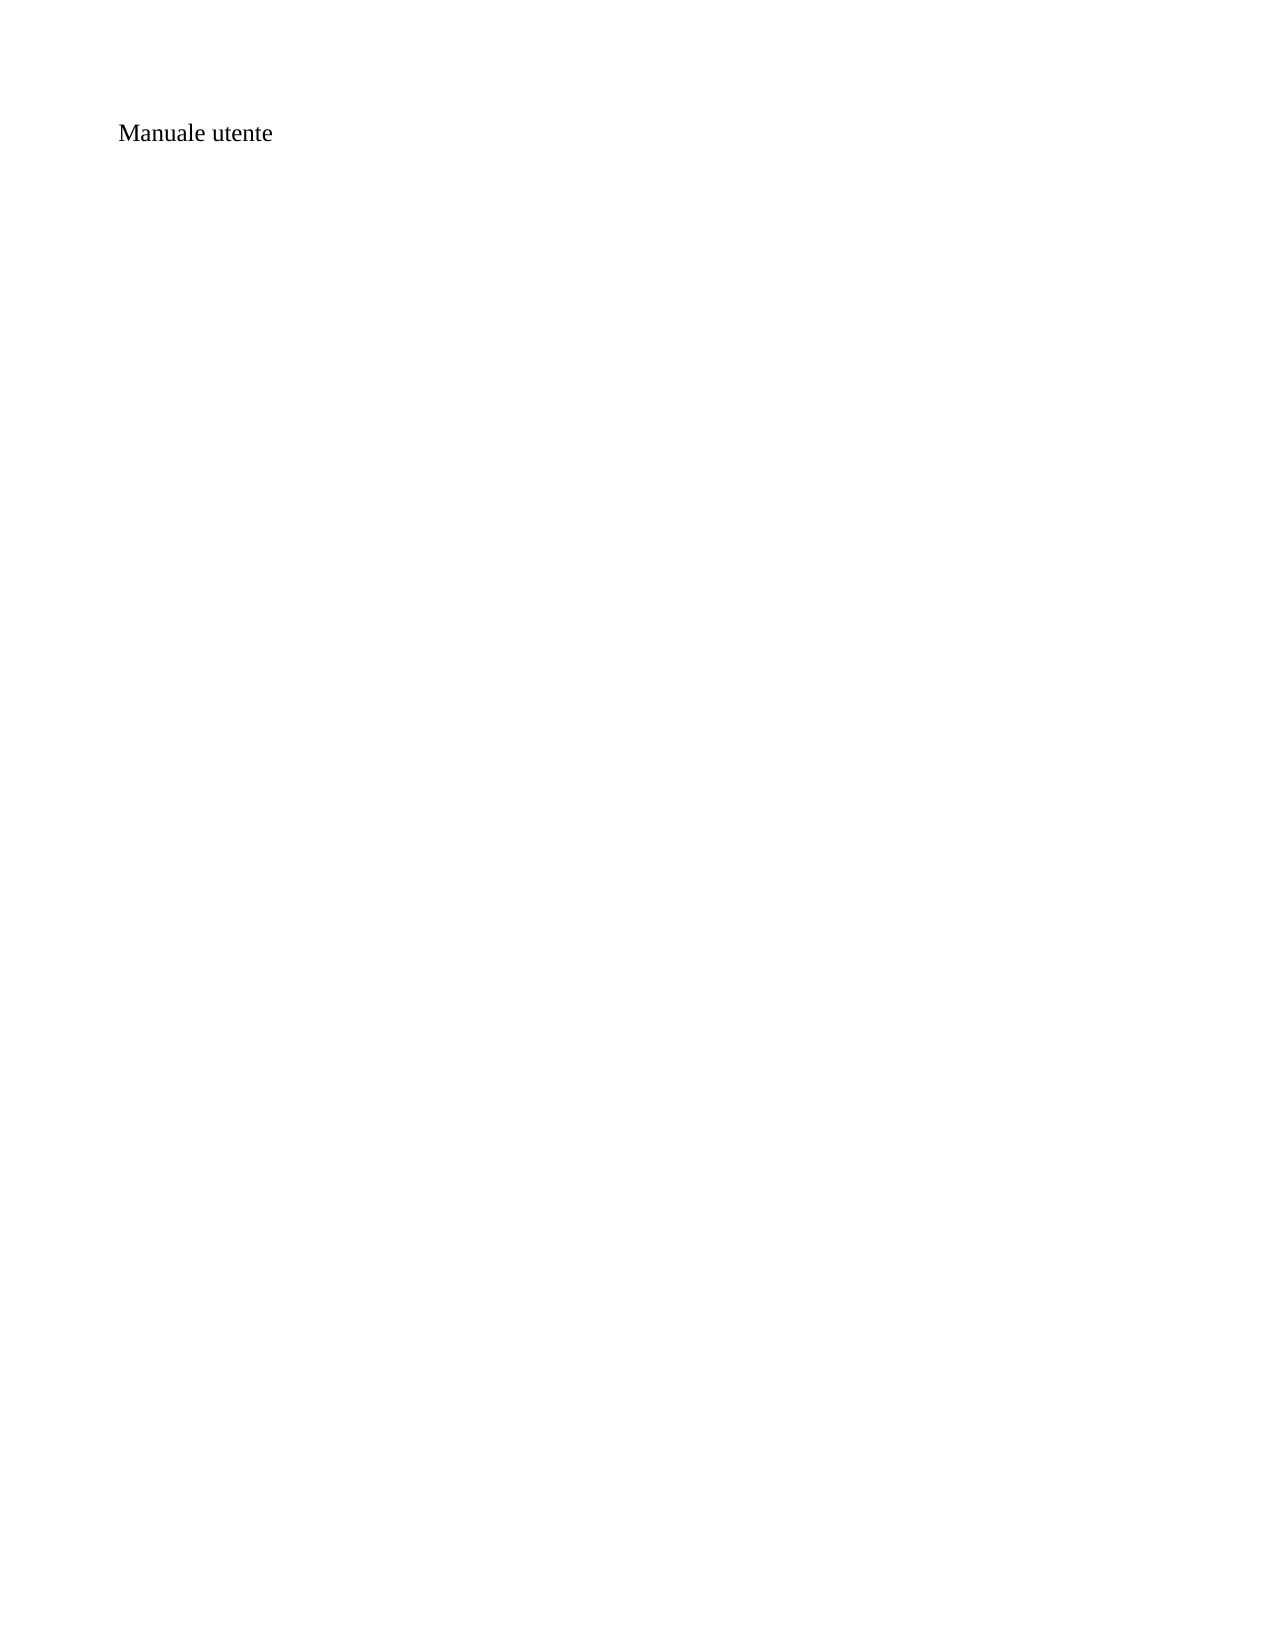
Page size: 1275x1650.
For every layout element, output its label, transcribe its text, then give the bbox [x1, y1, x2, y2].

text Manuale utente [118, 118, 1157, 147]
